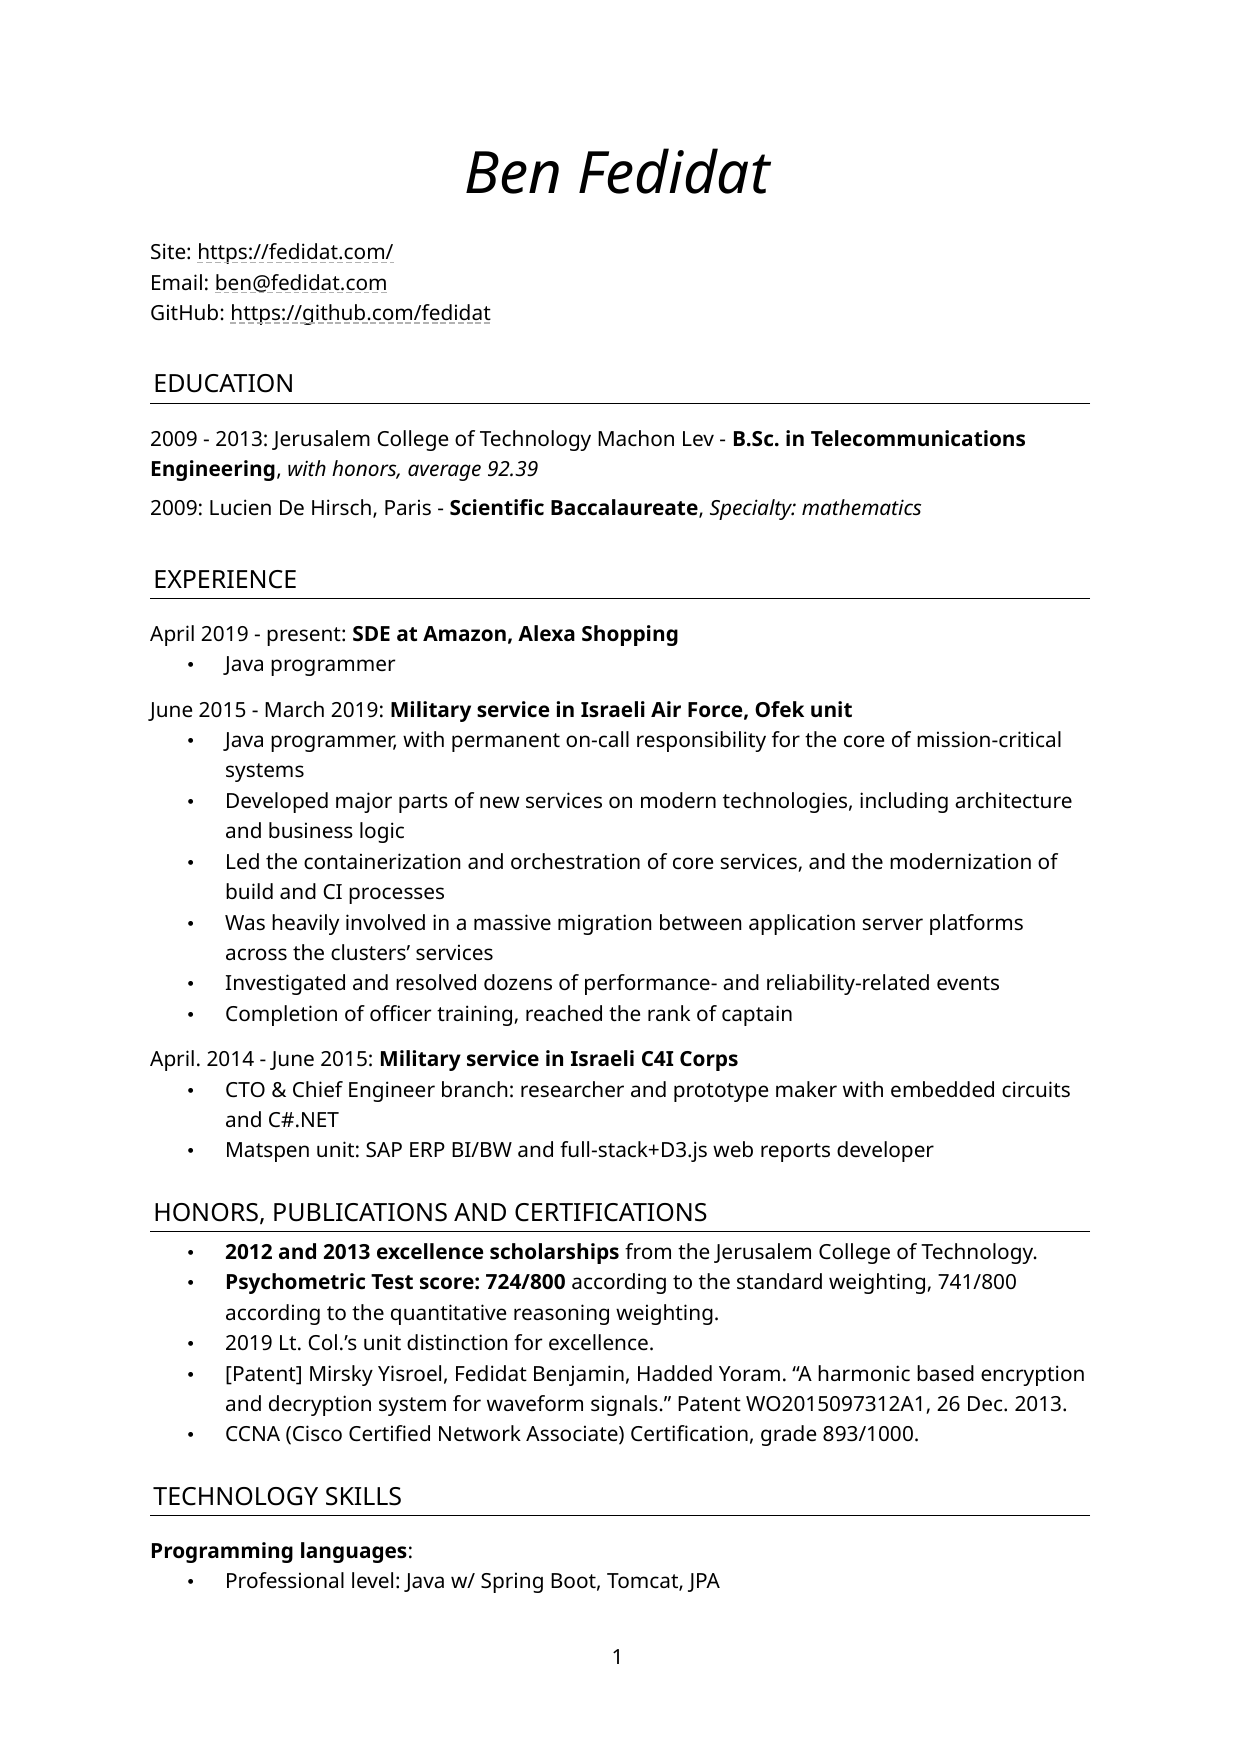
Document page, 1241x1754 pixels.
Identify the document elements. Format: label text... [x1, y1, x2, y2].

list Developed major parts of new services on modern technologies, including architecture and business logic [187, 786, 1090, 845]
list CCNA (Cisco Certified Network Associate) Certification, grade 893/1000. [187, 1419, 1090, 1448]
list Led the containerization and orchestration of core services, and the modernization of build and CI processes [187, 847, 1090, 906]
text June 2015 - March 2019: Military service in Israeli Air Force, Ofek unit [150, 695, 1090, 723]
list 2019 Lt. Col.’s unit distinction for excellence. [187, 1328, 1090, 1357]
text 2009 - 2013: Jerusalem College of Technology Machon Lev - B.Sc. in Telecommunications Engineering, with honors, average 92.39 [150, 424, 1090, 482]
text Site: https://fedidat.com/ Email: ben@fedidat.com GitHub: https://github.com/fedidat [150, 237, 1090, 327]
text April. 2014 - June 2015: Military service in Israeli C4I Corps [150, 1044, 1090, 1073]
title Ben Fedidat [150, 131, 1090, 210]
list [Patent] Mirsky Yisroel, Fedidat Benjamin, Hadded Yoram. “A harmonic based encryption and decryption system for waveform signals.” Patent WO2015097312A1, 26 Dec. 2013. [187, 1359, 1090, 1417]
text 2009: Lucien De Hirsch, Paris - Scientific Baccalaureate, Specialty: mathematics [150, 493, 1090, 522]
list Matspen unit: SAP ERP BI/BW and full-stack+D3.js web reports developer [187, 1136, 1090, 1164]
text Programming languages: [150, 1536, 1090, 1564]
text April 2019 - present: SDE at Amazon, Alexa Shopping [150, 619, 1090, 647]
list Psychometric Test score: 724/800 according to the standard weighting, 741/800 according to the quantitative reasoning weighting. [187, 1267, 1090, 1326]
subtitle Honors, publications and certifications [150, 1191, 1090, 1231]
subtitle Education [150, 363, 1090, 403]
list Completion of officer training, reached the rank of captain [187, 999, 1090, 1027]
list Java programmer [187, 649, 1090, 678]
list CTO & Chief Engineer branch: researcher and prototype maker with embedded circuits and C#.NET [187, 1075, 1090, 1133]
list Investigated and resolved dozens of performance- and reliability-related events [187, 968, 1090, 997]
list Java programmer, with permanent on-call responsibility for the core of mission-critical systems [187, 725, 1090, 784]
subtitle Technology Skills [150, 1475, 1090, 1515]
list 2012 and 2013 excellence scholarships from the Jerusalem College of Technology. [187, 1237, 1090, 1265]
subtitle Experience [150, 558, 1090, 598]
list Professional level: Java w/ Spring Boot, Tomcat, JPA [187, 1566, 1090, 1595]
list Was heavily involved in a massive migration between application server platforms across the clusters’ services [187, 908, 1090, 966]
